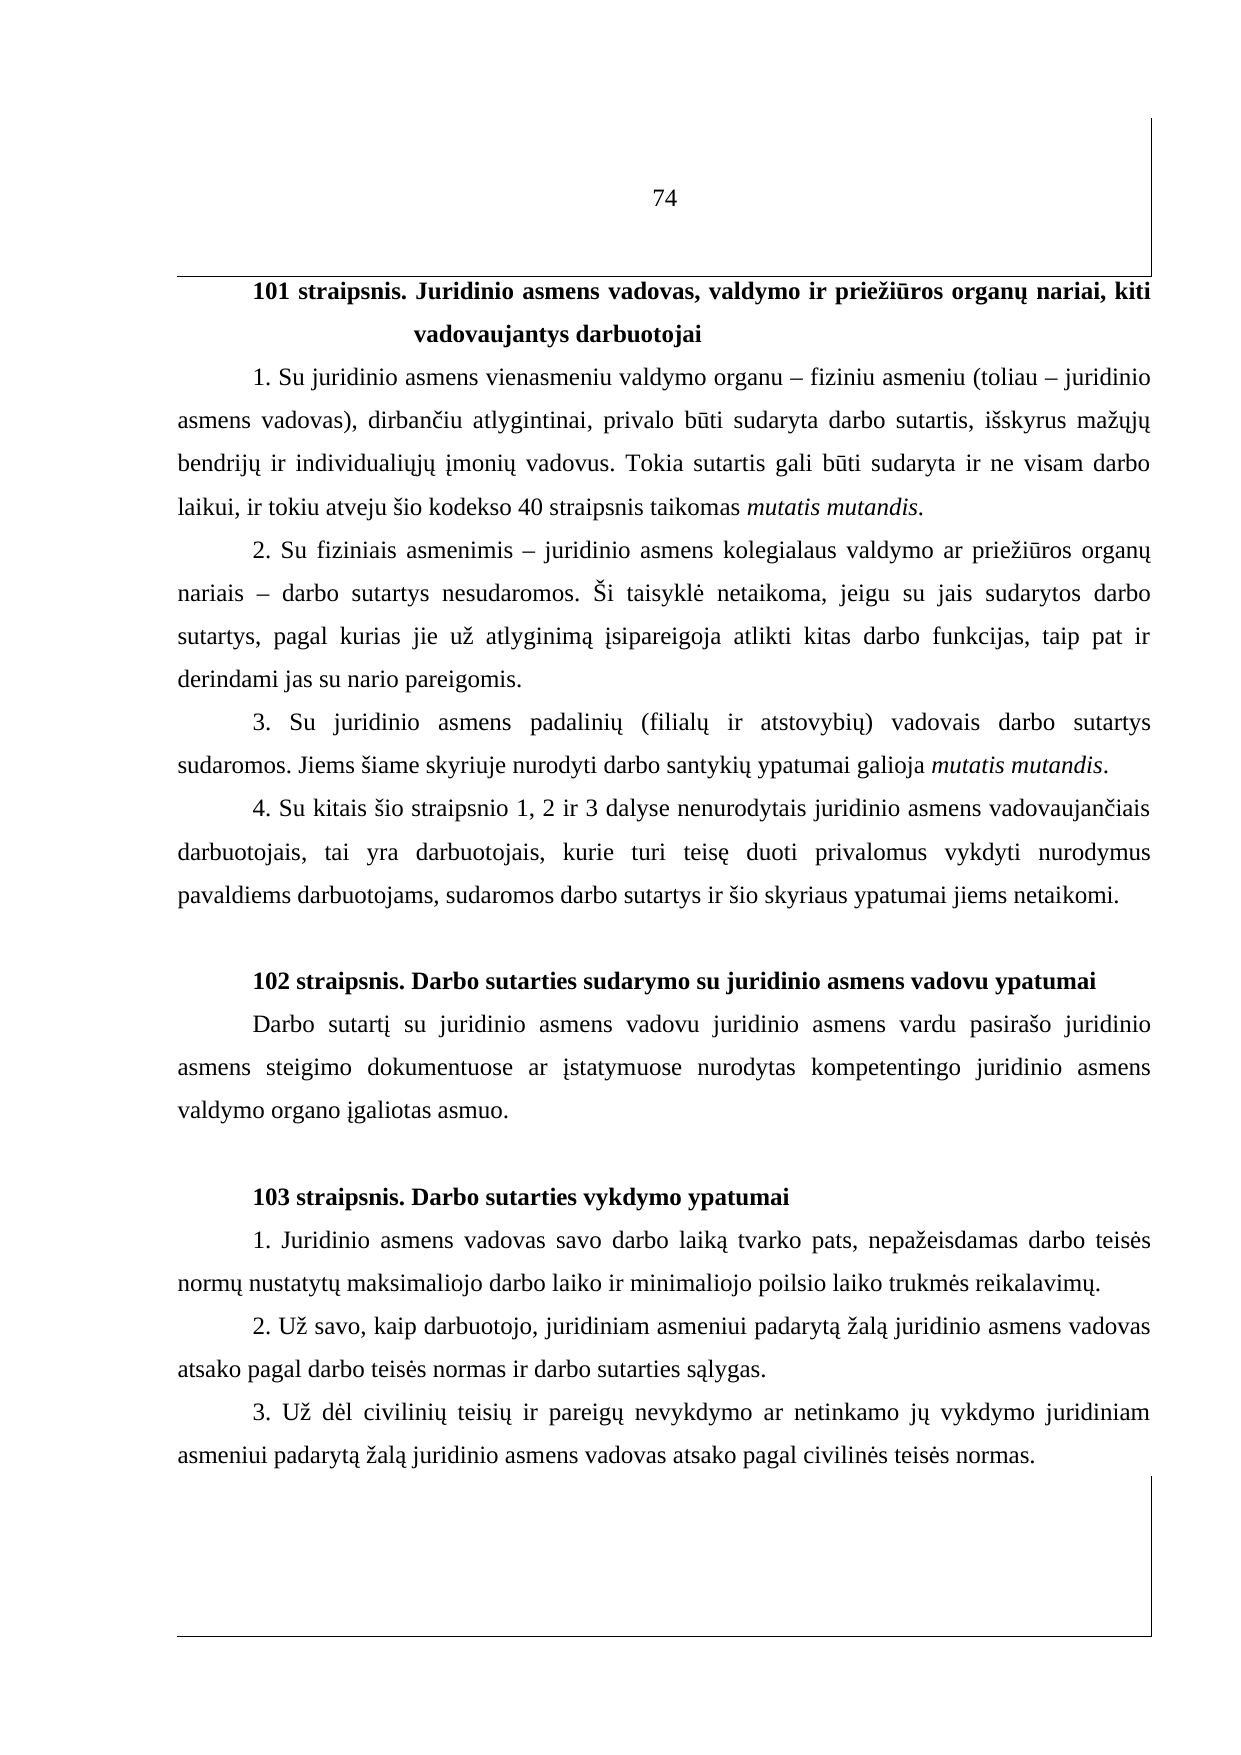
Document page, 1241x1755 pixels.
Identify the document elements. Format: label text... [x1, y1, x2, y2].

text 2. Su fiziniais asmenimis – juridinio asmens kolegialaus valdymo ar priežiūros organų nariais – darbo sutartys nesudaromos. Ši taisyklė netaikoma, jeigu su jais sudarytos darbo sutartys, pagal kurias jie už atlyginimą įsipareigoja atlikti kitas darbo funkcijas, taip pat ir derindami jas su nario pareigomis. [177, 535, 1152, 693]
subtitle 103 straipsnis. Darbo sutarties vykdymo ypatumai [177, 1182, 1152, 1210]
text Darbo sutartį su juridinio asmens vadovu juridinio asmens vardu pasirašo juridinio asmens steigimo dokumentuose ar įstatymuose nurodytas kompetentingo juridinio asmens valdymo organo įgaliotas asmuo. [177, 1009, 1152, 1124]
text 1. Juridinio asmens vadovas savo darbo laiką tvarko pats, nepažeisdamas darbo teisės normų nustatytų maksimaliojo darbo laiko ir minimaliojo poilsio laiko trukmės reikalavimų. [177, 1225, 1152, 1297]
text 1. Su juridinio asmens vienasmeniu valdymo organu – fiziniu asmeniu (toliau – juridinio asmens vadovas), dirbančiu atlygintinai, privalo būti sudaryta darbo sutartis, išskyrus mažųjų bendrijų ir individualiųjų įmonių vadovus. Tokia sutartis gali būti sudaryta ir ne visam darbo laikui, ir tokiu atveju šio kodekso 40 straipsnis taikomas mutatis mutandis. [177, 362, 1152, 520]
text 4. Su kitais šio straipsnio 1, 2 ir 3 dalyse nenurodytais juridinio asmens vadovaujančiais darbuotojais, tai yra darbuotojais, kurie turi teisę duoti privalomus vykdyti nurodymus pavaldiems darbuotojams, sudaromos darbo sutartys ir šio skyriaus ypatumai jiems netaikomi. [177, 793, 1152, 908]
subtitle 102 straipsnis. Darbo sutarties sudarymo su juridinio asmens vadovu ypatumai [177, 966, 1152, 995]
text 2. Už savo, kaip darbuotojo, juridiniam asmeniui padarytą žalą juridinio asmens vadovas atsako pagal darbo teisės normas ir darbo sutarties sąlygas. [177, 1311, 1152, 1383]
text 3. Su juridinio asmens padalinių (filialų ir atstovybių) vadovais darbo sutartys sudaromos. Jiems šiame skyriuje nurodyti darbo santykių ypatumai galioja mutatis mutandis. [177, 707, 1152, 779]
subtitle 101 straipsnis. Juridinio asmens vadovas, valdymo ir priežiūros organų nariai, kiti vadovaujantys darbuotojai [252, 276, 1152, 348]
text 3. Už dėl civilinių teisių ir pareigų nevykdymo ar netinkamo jų vykdymo juridiniam asmeniui padarytą žalą juridinio asmens vadovas atsako pagal civilinės teisės normas. [177, 1397, 1152, 1469]
